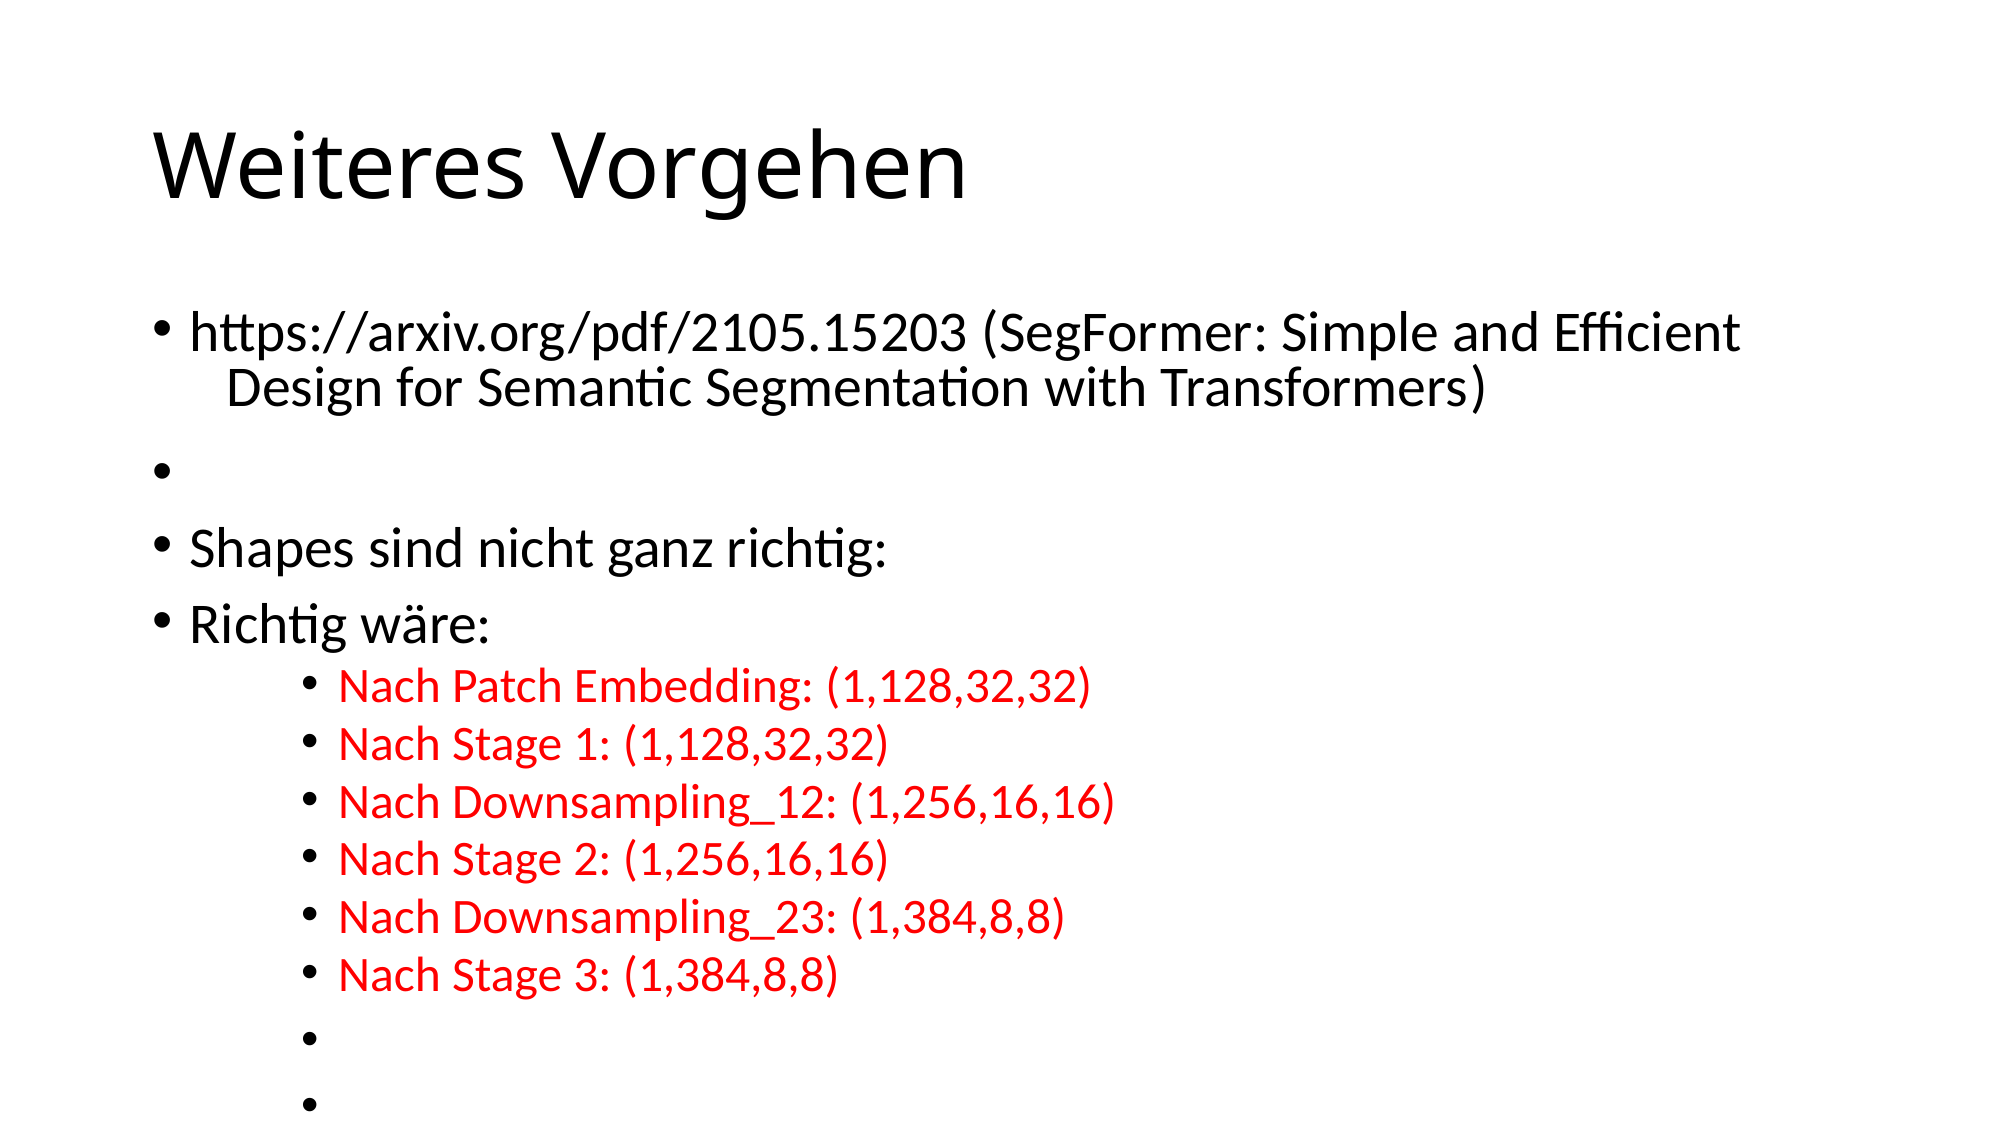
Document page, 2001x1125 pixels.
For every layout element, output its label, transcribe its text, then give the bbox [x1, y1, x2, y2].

title Weiteres Vorgehen [137, 59, 1863, 278]
list https://arxiv.org/pdf/2105.15203 (SegFormer: Simple and Efficient Design for Semantic Segmentation with Transformers) Shapes sind nicht ganz richtig: Richtig wäre: Nach Patch Embedding: (1,128,32,32) Nach Stage 1: (1,128,32,32) Nach Downsampling_12: (1,256,16,16) Nach Stage 2: (1,256,16,16) Nach Downsampling_23: (1,384,8,8) Nach Stage 3: (1,384,8,8) [137, 299, 1863, 1014]
